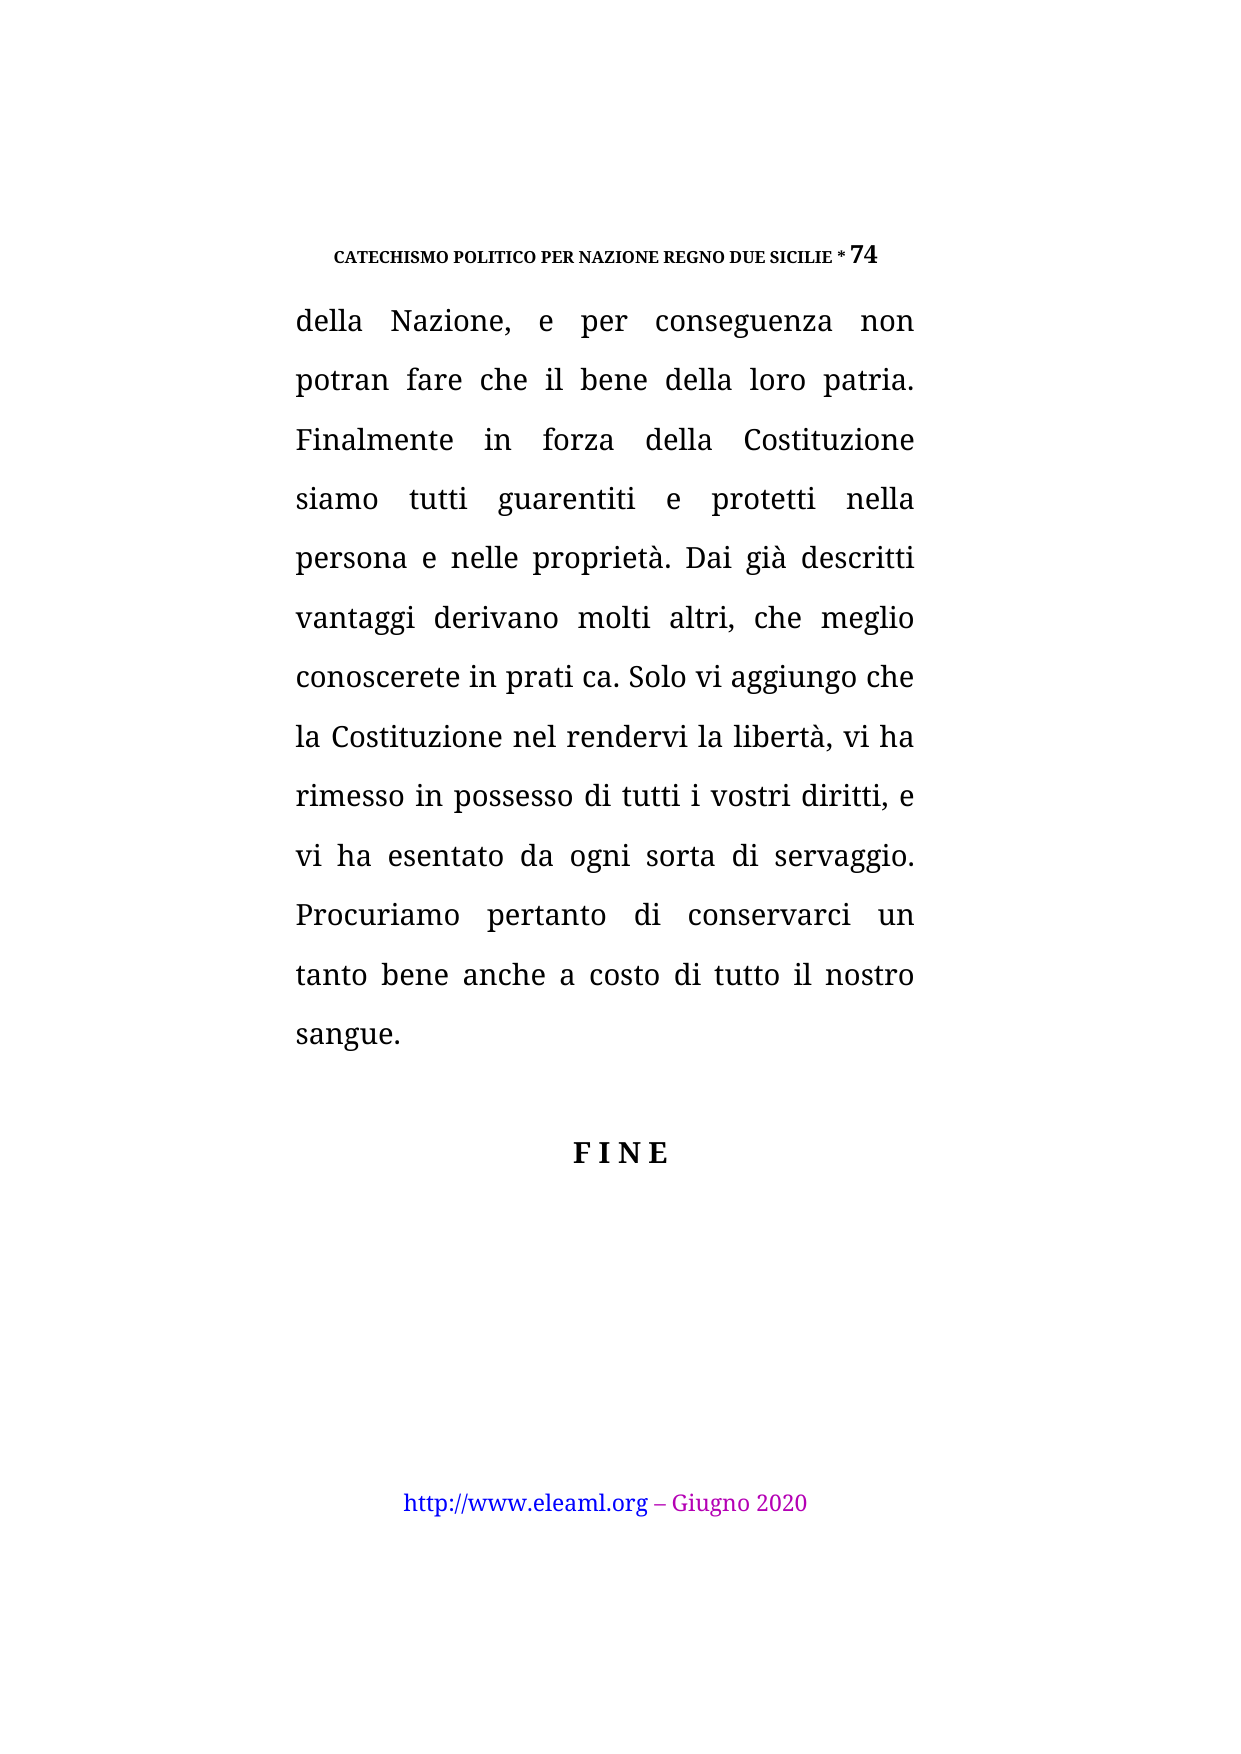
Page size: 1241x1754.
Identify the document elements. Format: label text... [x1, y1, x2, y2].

text F I N E [295, 1132, 915, 1172]
text della Nazione, e per conseguenza non potran fare che il bene della loro patria. Finalmente in forza della Costituzione siamo tutti guarentiti e protetti nella persona e nelle proprietà. Dai già descritti vantaggi derivano molti altri, che meglio conoscerete in prati ca. Solo vi aggiungo che la Costituzione nel rendervi la libertà, vi ha rimesso in possesso di tutti i vostri diritti, e vi ha esentato da ogni sorta di servaggio. Procuriamo pertanto di conservarci un tanto bene anche a costo di tutto il nostro sangue. [295, 300, 915, 1053]
